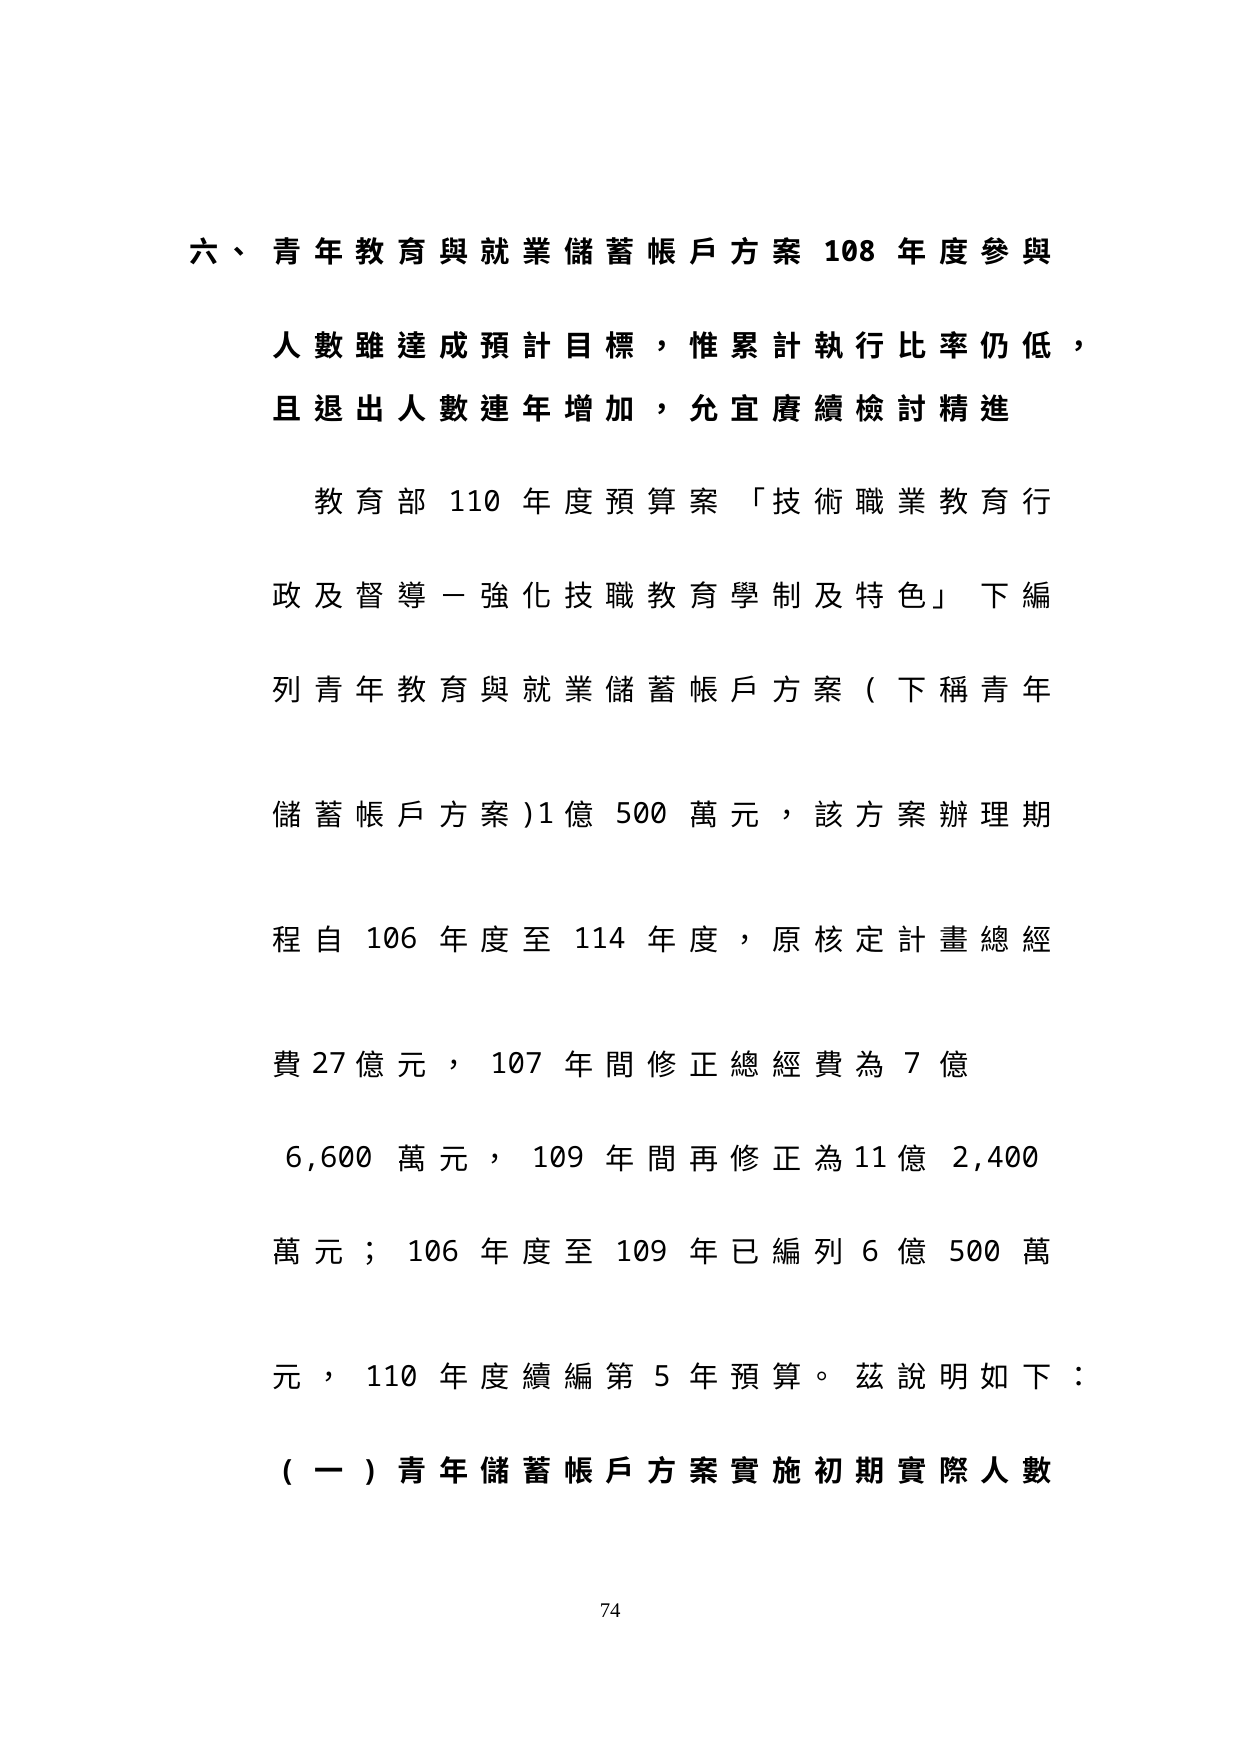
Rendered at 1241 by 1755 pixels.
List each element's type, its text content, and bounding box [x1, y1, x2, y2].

text 六、青年教育與就業儲蓄帳戶方案108年度參與人數雖達成預計目標，惟累計執行比率仍低，且退出人數連年增加，允宜賡續檢討精進 [183, 177, 1058, 427]
text 教育部110年度預算案「技術職業教育行政及督導－強化技職教育學制及特色」下編列青年教育與就業儲蓄帳戶方案(下稱青年儲蓄帳戶方案)1億500萬元，該方案辦理期程自106年度至114年度，原核定計畫總經費27億元，107年間修正總經費為7億6,600萬元，109年間再修正為11億2,400萬元；106年度至109年已編列6億500萬元，110年度續編第5年預算。茲說明如下： [242, 427, 1058, 1427]
text (一)青年儲蓄帳戶方案實施初期實際人數 [242, 1427, 1058, 1490]
